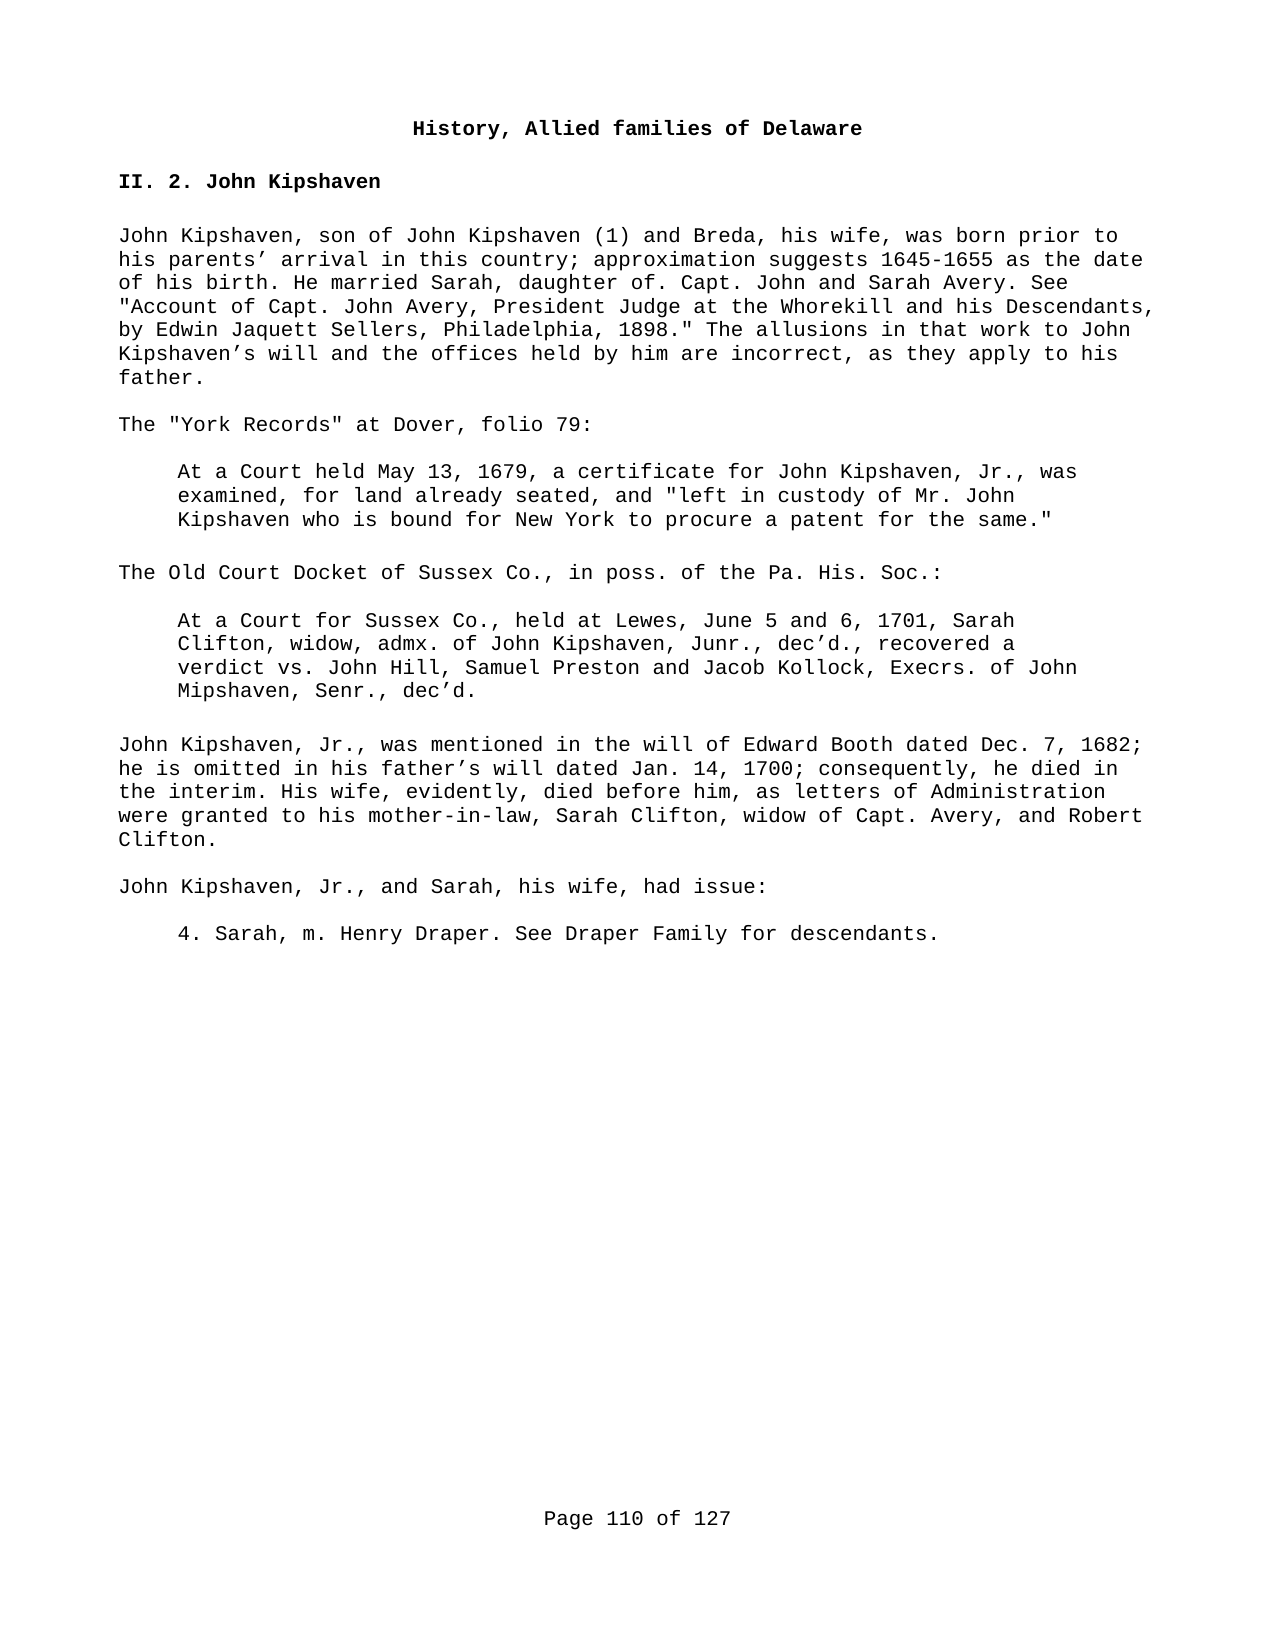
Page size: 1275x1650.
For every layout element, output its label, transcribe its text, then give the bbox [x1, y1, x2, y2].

text John Kipshaven, son of John Kipshaven (1) and Breda, his wife, was born prior to his parents’ arrival in this country; approximation suggests 1645-1655 as the date of his birth. He married Sarah, daughter of. Capt. John and Sarah Avery. See "Account of Capt. John Avery, President Judge at the Whorekill and his Descendants, by Edwin Jaquett Sellers, Philadelphia, 1898." The allusions in that work to John Kipshaven’s will and the offices held by him are incorrect, as they apply to his father. [118, 225, 1157, 390]
text The Old Court Docket of Sussex Co., in poss. of the Pa. His. Soc.: [118, 562, 1157, 586]
text At a Court for Sussex Co., held at Lewes, June 5 and 6, 1701, Sarah Clifton, widow, admx. of John Kipshaven, Junr., dec’d., recovered a verdict vs. John Hill, Samuel Preston and Jacob Kollock, Execrs. of John Mipshaven, Senr., dec’d. [177, 609, 1098, 704]
text The "York Records" at Dover, folio 79: [118, 414, 1157, 438]
text At a Court held May 13, 1679, a certificate for John Kipshaven, Jr., was examined, for land already seated, and "left in custody of Mr. John Kipshaven who is bound for New York to procure a patent for the same." [177, 461, 1098, 532]
text John Kipshaven, Jr., and Sarah, his wife, had issue: [118, 876, 1157, 900]
text 4. Sarah, m. Henry Draper. See Draper Family for descendants. [177, 923, 1098, 947]
text John Kipshaven, Jr., was mentioned in the will of Edward Booth dated Dec. 7, 1682; he is omitted in his father’s will dated Jan. 14, 1700; consequently, he died in the interim. His wife, evidently, died before him, as letters of Administration were granted to his mother-in-law, Sarah Clifton, widow of Capt. Avery, and Robert Clifton. [118, 734, 1157, 852]
subtitle II. 2. John Kipshaven [118, 171, 1157, 195]
